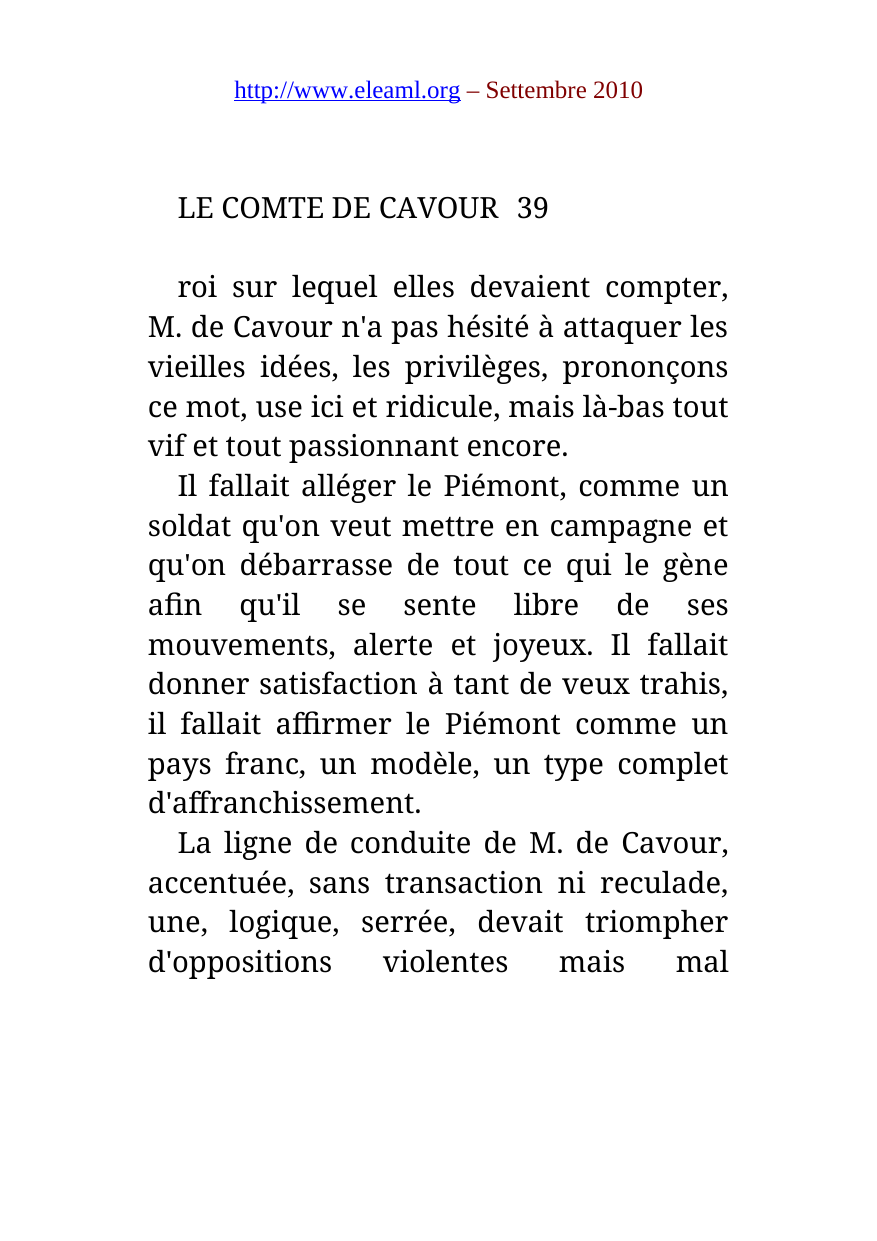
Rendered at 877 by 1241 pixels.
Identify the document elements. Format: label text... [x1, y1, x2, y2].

text La ligne de conduite de M. de Cavour, accentuée, sans transaction ni reculade, une, logique, serrée, devait triompher d'oppositions violentes mais mal [148, 822, 729, 981]
text Il fallait alléger le Piémont, comme un soldat qu'on veut mettre en campagne et qu'on débarrasse de tout ce qui le gène afin qu'il se sente libre de ses mouvements, alerte et joyeux. Il fallait donner satisfaction à tant de veux trahis, il fallait affirmer le Piémont comme un pays franc, un modèle, un type complet d'affranchissement. [148, 465, 729, 822]
text roi sur lequel elles devaient compter, M. de Cavour n'a pas hésité à attaquer les vieilles idées, les privilèges, prononçons ce mot, use ici et ridicule, mais là-bas tout vif et tout passionnant encore. [148, 267, 729, 465]
text LE COMTE DE CAVOUR 39 [148, 187, 729, 227]
